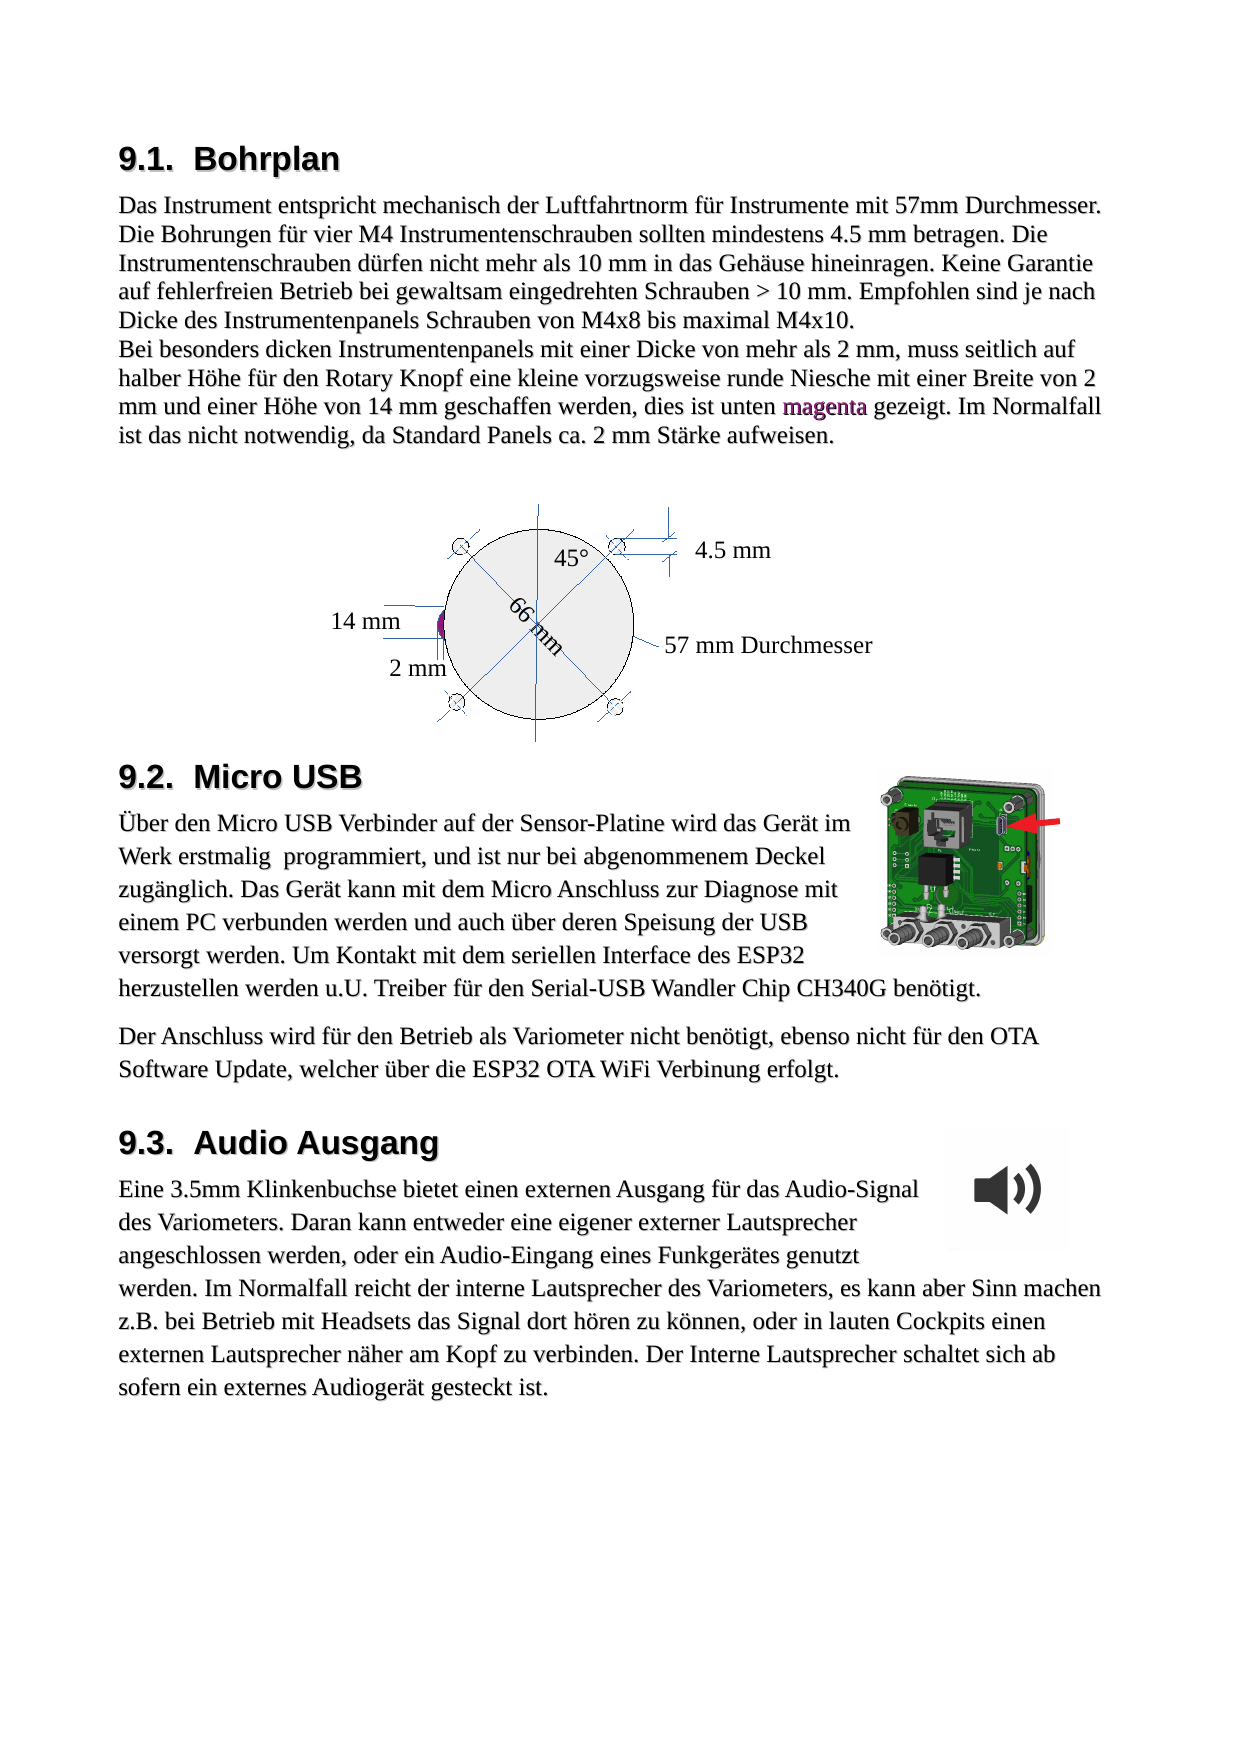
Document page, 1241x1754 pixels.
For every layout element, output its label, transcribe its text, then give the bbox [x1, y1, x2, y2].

subtitle Audio Ausgang [118, 1122, 1122, 1161]
text Das Instrument entspricht mechanisch der Luftfahrtnorm für Instrumente mit 57mm Durchmesser. Die Bohrungen für vier M4 Instrumentenschrauben sollten mindestens 4.5 mm betragen. Die Instrumentenschrauben dürfen nicht mehr als 10 mm in das Gehäuse hineinragen. Keine Garantie auf fehlerfreien Betrieb bei gewaltsam eingedrehten Schrauben > 10 mm. Empfohlen sind je nach Dicke des Instrumentenpanels Schrauben von M4x8 bis maximal M4x10. [118, 190, 1122, 334]
subtitle Micro USB [118, 757, 1122, 796]
subtitle Bohrplan [118, 139, 1122, 178]
picture [875, 766, 1053, 957]
text Bei besonders dicken Instrumentenpanels mit einer Dicke von mehr als 2 mm, muss seitlich auf halber Höhe für den Rotary Knopf eine kleine vorzugsweise runde Niesche mit einer Breite von 2 mm und einer Höhe von 14 mm geschaffen werden, dies ist unten magenta gezeigt. Im Normalfall ist das nicht notwendig, da Standard Panels ca. 2 mm Stärke aufweisen. [118, 334, 1122, 449]
picture [945, 1127, 1070, 1252]
text Der Anschluss wird für den Betrieb als Variometer nicht benötigt, ebenso nicht für den OTA Software Update, welcher über die ESP32 OTA WiFi Verbinung erfolgt. [118, 1021, 1122, 1083]
text Über den Micro USB Verbinder auf der Sensor-Platine wird das Gerät im Werk erstmalig programmiert, und ist nur bei abgenommenem Deckel zugänglich. Das Gerät kann mit dem Micro Anschluss zur Diagnose mit einem PC verbunden werden und auch über deren Speisung der USB versorgt werden. Um Kontakt mit dem seriellen Interface des ESP32 herzustellen werden u.U. Treiber für den Serial-USB Wandler Chip CH340G benötigt. [118, 808, 1122, 1002]
text Eine 3.5mm Klinkenbuchse bietet einen externen Ausgang für das Audio-Signal des Variometers. Daran kann entweder eine eigener externer Lautsprecher angeschlossen werden, oder ein Audio-Eingang eines Funkgerätes genutzt werden. Im Normalfall reicht der interne Lautsprecher des Variometers, es kann aber Sinn machen z.B. bei Betrieb mit Headsets das Signal dort hören zu können, oder in lauten Cockpits einen externen Lautsprecher näher am Kopf zu verbinden. Der Interne Lautsprecher schaltet sich ab sofern ein externes Audiogerät gesteckt ist. [118, 1252, 1122, 1401]
